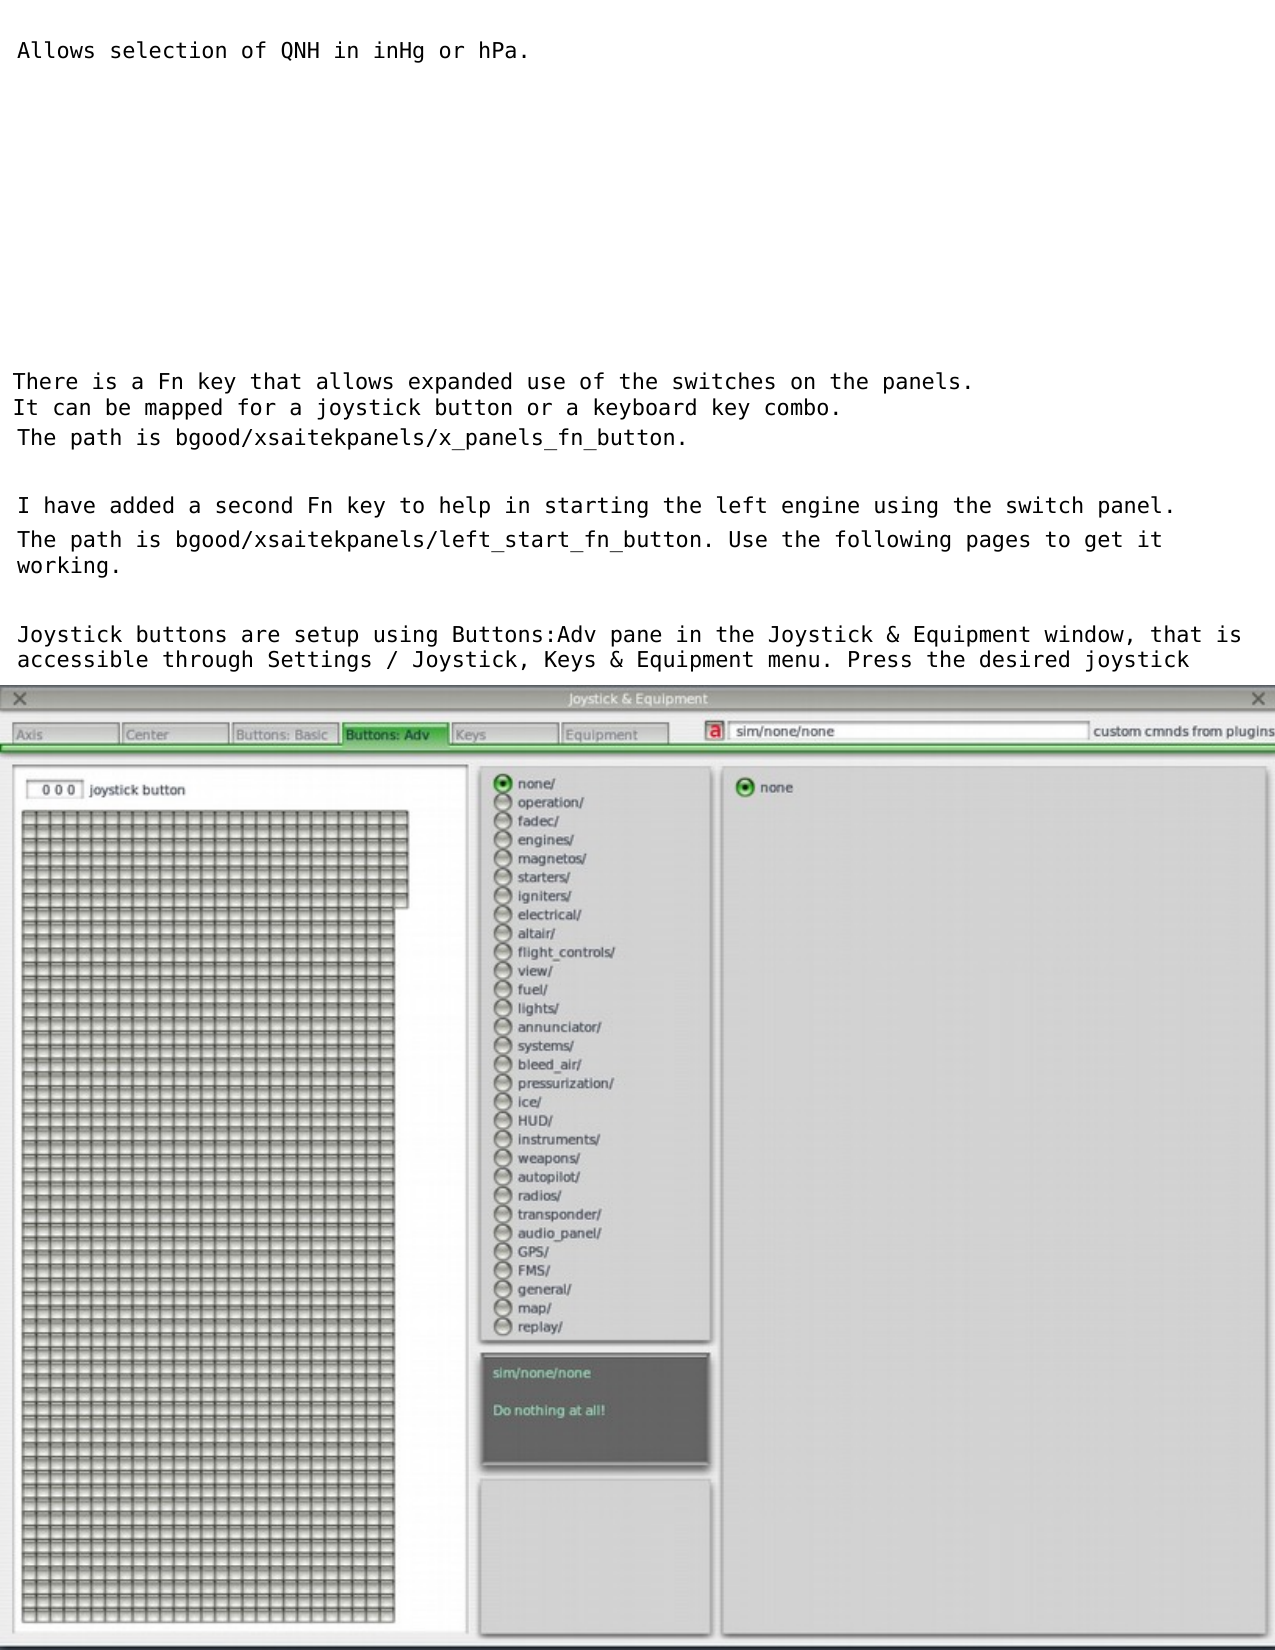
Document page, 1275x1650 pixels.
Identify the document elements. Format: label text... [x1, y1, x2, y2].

text There is a Fn key that allows expanded use of the switches on the panels. [12, 369, 1261, 395]
picture [0, 685, 1275, 1650]
text The path is bgood/xsaitekpanels/left_start_fn_button. Use the following pages to get it working. [12, 523, 1261, 583]
text Allows selection of QNH in inHg or hPa. [12, 34, 1261, 68]
text The path is bgood/xsaitekpanels/x_panels_fn_button. [12, 420, 1261, 455]
text I have added a second Fn key to help in starting the left engine using the switch panel. [12, 489, 1261, 523]
text Joystick buttons are setup using Buttons:Adv pane in the Joystick & Equipment window, that is accessible through Settings / Joystick, Keys & Equipment menu. Press the desired joystick [12, 617, 1261, 677]
text It can be mapped for a joystick button or a keyboard key combo. [12, 395, 1261, 420]
